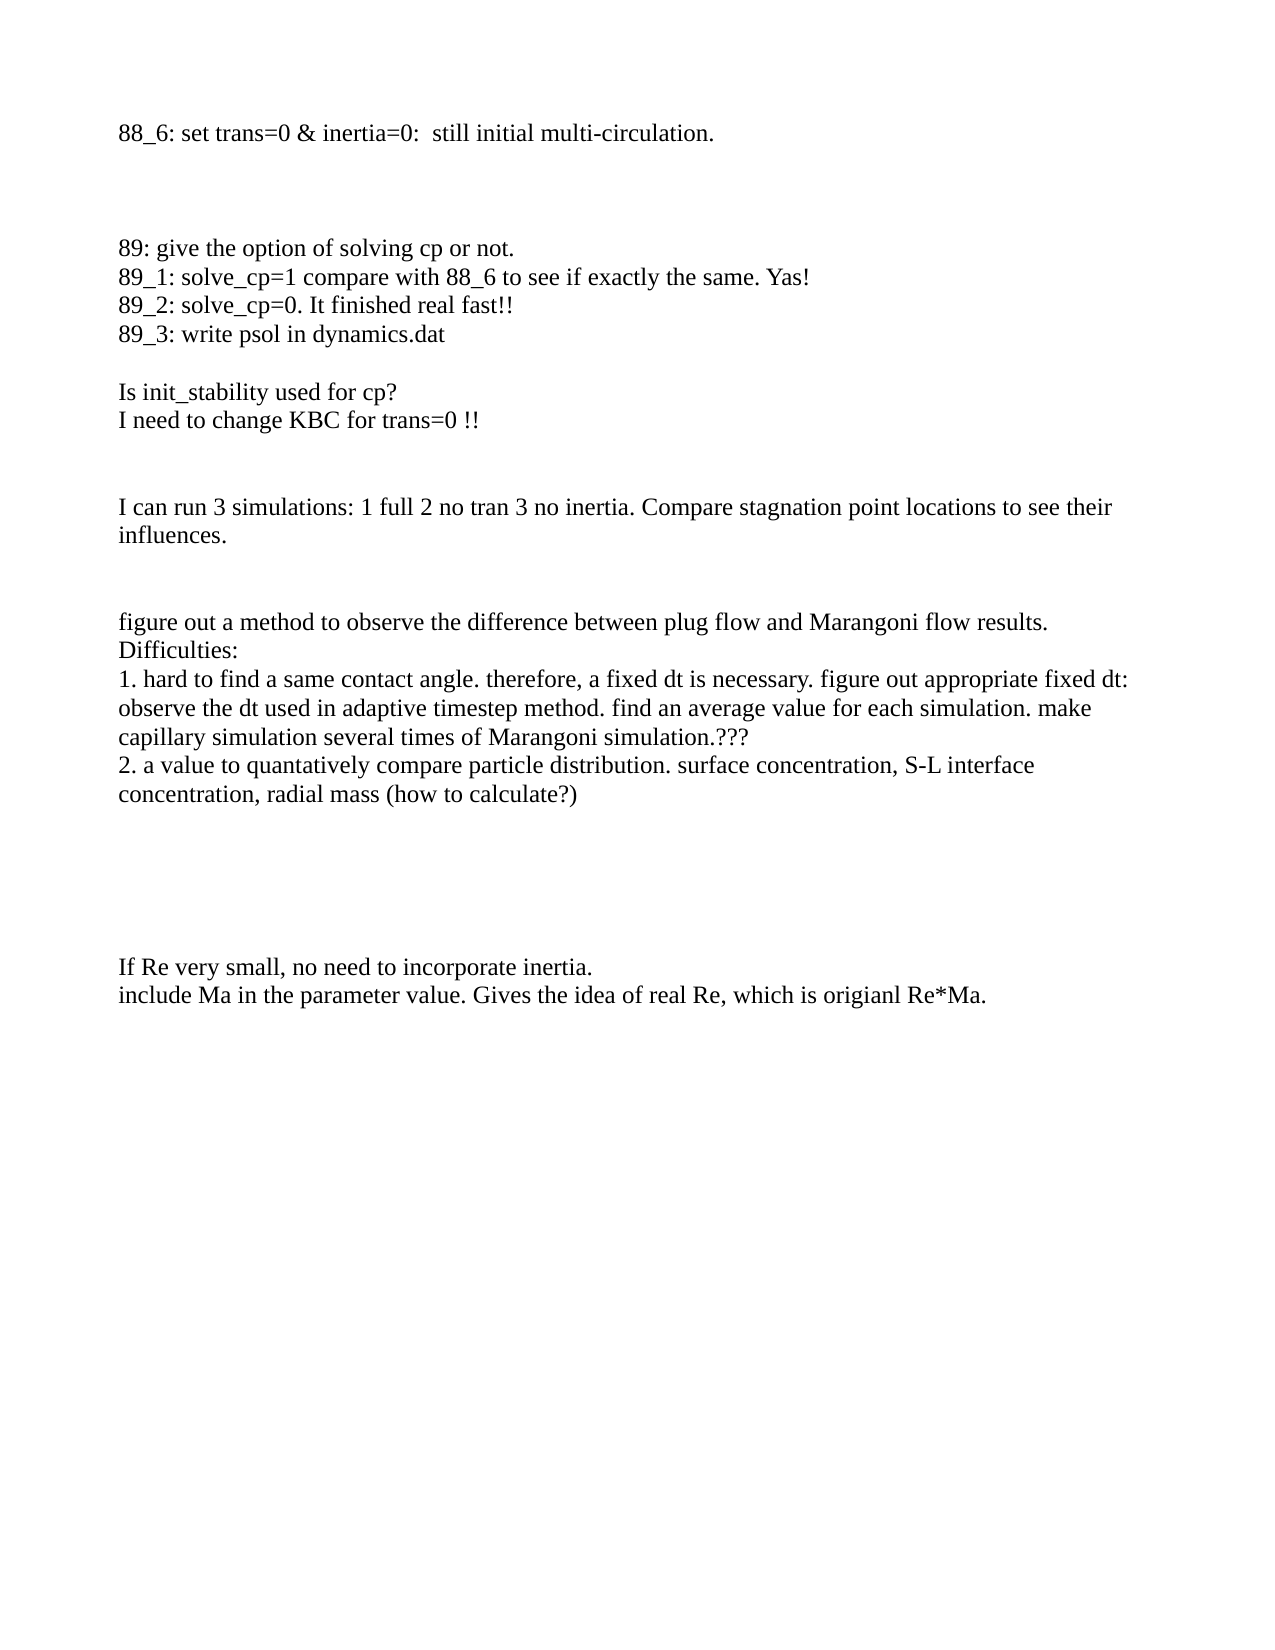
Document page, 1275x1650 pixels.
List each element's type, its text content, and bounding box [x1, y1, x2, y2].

text Is init_stability used for cp? [118, 377, 1157, 406]
text 89: give the option of solving cp or not. [118, 233, 1157, 262]
text I can run 3 simulations: 1 full 2 no tran 3 no inertia. Compare stagnation point locations to see their influences. [118, 492, 1157, 549]
text 89_3: write psol in dynamics.dat [118, 319, 1157, 348]
text 89_1: solve_cp=1 compare with 88_6 to see if exactly the same. Yas! [118, 262, 1157, 291]
text If Re very small, no need to incorporate inertia. [118, 952, 1157, 981]
text 1. hard to find a same contact angle. therefore, a fixed dt is necessary. figure out appropriate fixed dt: observe the dt used in adaptive timestep method. find an average value for each simulation. make capillary simulation several times of Marangoni simulation.??? [118, 664, 1157, 751]
text include Ma in the parameter value. Gives the idea of real Re, which is origianl Re*Ma. [118, 981, 1157, 1009]
text 88_6: set trans=0 & inertia=0: still initial multi-circulation. [118, 118, 1157, 147]
text figure out a method to observe the difference between plug flow and Marangoni flow results. Difficulties: [118, 607, 1157, 664]
text I need to change KBC for trans=0 !! [118, 406, 1157, 434]
text 89_2: solve_cp=0. It finished real fast!! [118, 291, 1157, 319]
text 2. a value to quantatively compare particle distribution. surface concentration, S-L interface concentration, radial mass (how to calculate?) [118, 751, 1157, 808]
